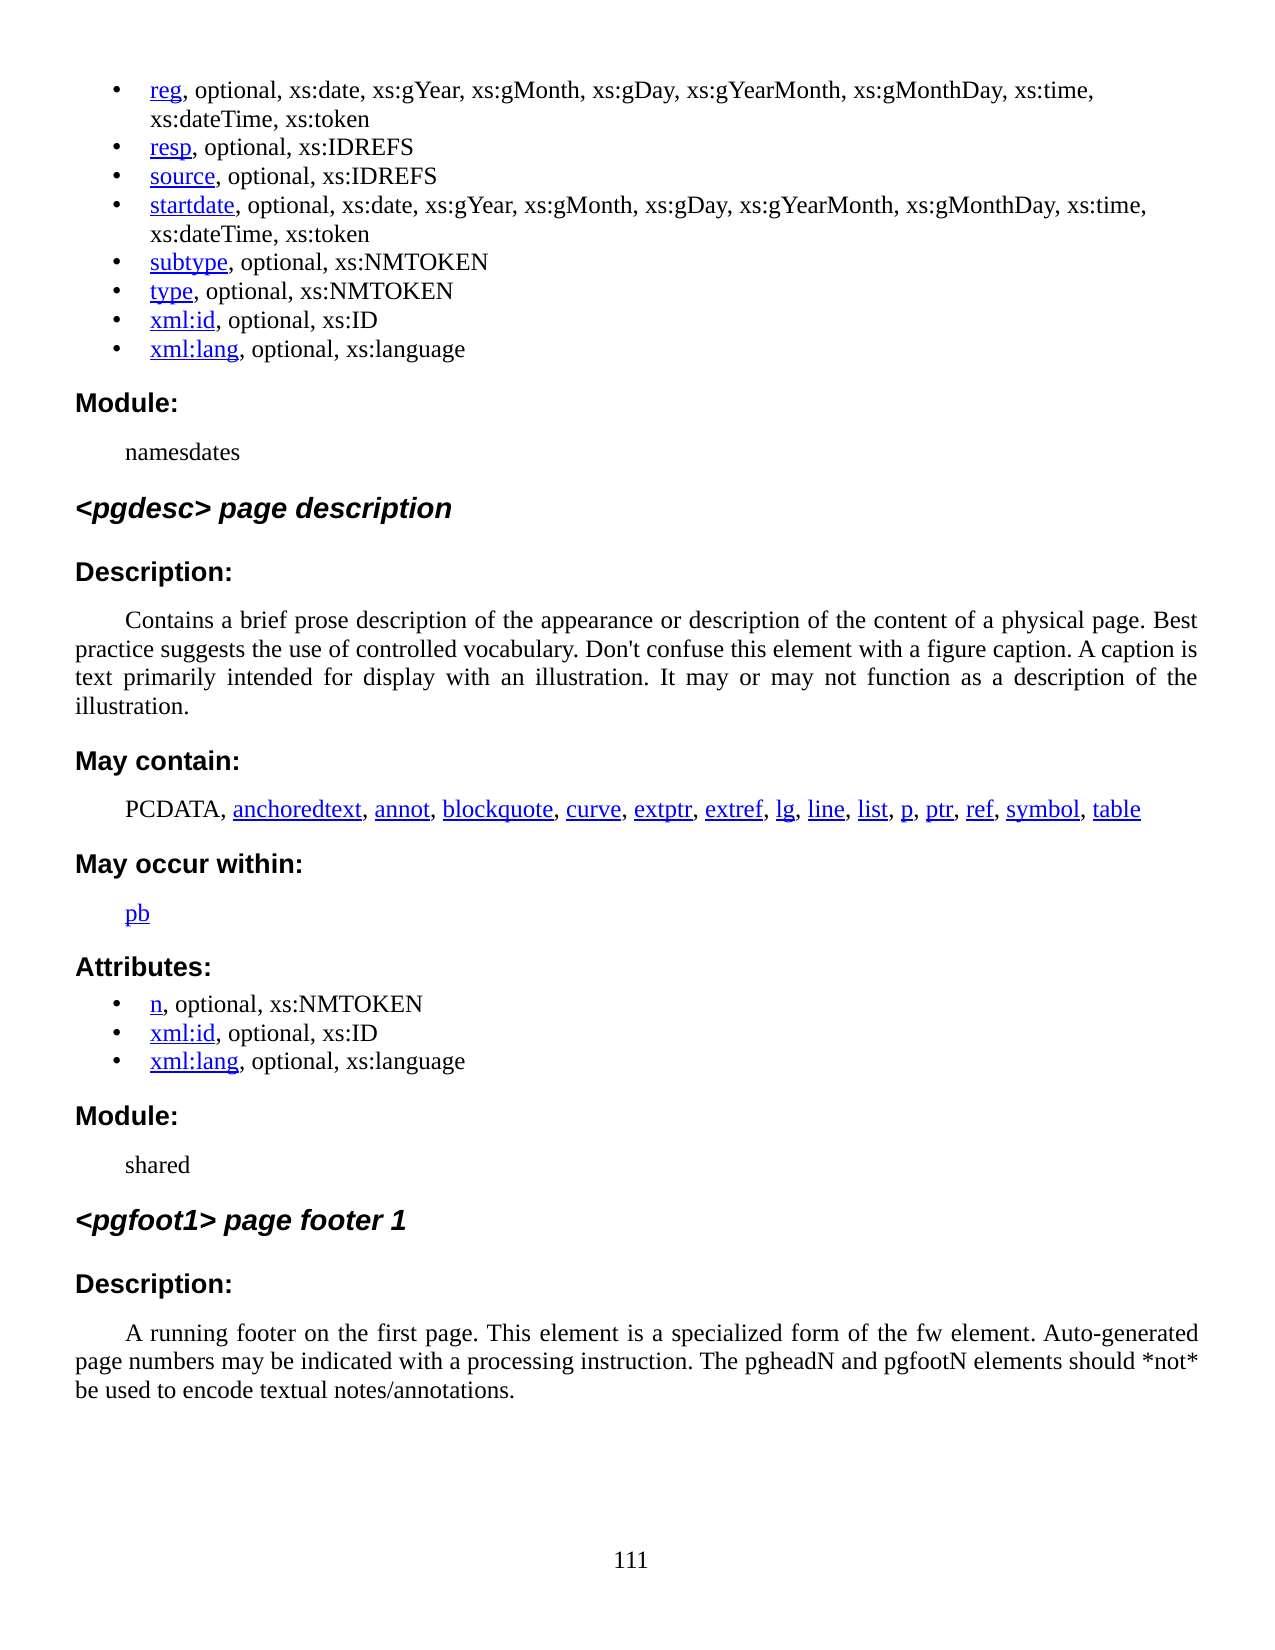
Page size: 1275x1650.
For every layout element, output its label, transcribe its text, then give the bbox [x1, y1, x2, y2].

subtitle May occur within: [75, 848, 1200, 879]
list reg, optional, xs:date, xs:gYear, xs:gMonth, xs:gDay, xs:gYearMonth, xs:gMonthDay, xs:time, xs:dateTime, xs:token [112, 75, 1200, 132]
text PCDATA, anchoredtext, annot, blockquote, curve, extptr, extref, lg, line, list, p, ptr, ref, symbol, table [75, 794, 1200, 823]
subtitle <pgdesc> page description [75, 491, 1200, 524]
list startdate, optional, xs:date, xs:gYear, xs:gMonth, xs:gDay, xs:gYearMonth, xs:gMonthDay, xs:time, xs:dateTime, xs:token [112, 190, 1200, 247]
text shared [75, 1150, 1200, 1178]
subtitle May contain: [75, 745, 1200, 776]
subtitle Module: [75, 387, 1200, 419]
subtitle <pgfoot1> page footer 1 [75, 1203, 1200, 1237]
list xml:id, optional, xs:ID [112, 305, 1200, 334]
subtitle Attributes: [75, 951, 1200, 983]
text pb [75, 898, 1200, 926]
text A running footer on the first page. This element is a specialized form of the fw element. Auto-generated page numbers may be indicated with a processing instruction. The pgheadN and pgfootN elements should *not* be used to encode textual notes/annotations. [75, 1318, 1200, 1404]
list xml:lang, optional, xs:language [112, 334, 1200, 362]
list source, optional, xs:IDREFS [112, 161, 1200, 190]
subtitle Description: [75, 556, 1200, 587]
subtitle Module: [75, 1100, 1200, 1131]
text Contains a brief prose description of the appearance or description of the content of a physical page. Best practice suggests the use of controlled vocabulary. Don't confuse this element with a figure caption. A caption is text primarily intended for display with an illustration. It may or may not function as a description of the illustration. [75, 605, 1200, 720]
subtitle Description: [75, 1268, 1200, 1299]
list subtype, optional, xs:NMTOKEN [112, 247, 1200, 276]
list n, optional, xs:NMTOKEN [112, 989, 1200, 1018]
list xml:id, optional, xs:ID [112, 1018, 1200, 1046]
list type, optional, xs:NMTOKEN [112, 276, 1200, 305]
text namesdates [75, 437, 1200, 466]
list resp, optional, xs:IDREFS [112, 132, 1200, 161]
list xml:lang, optional, xs:language [112, 1046, 1200, 1075]
